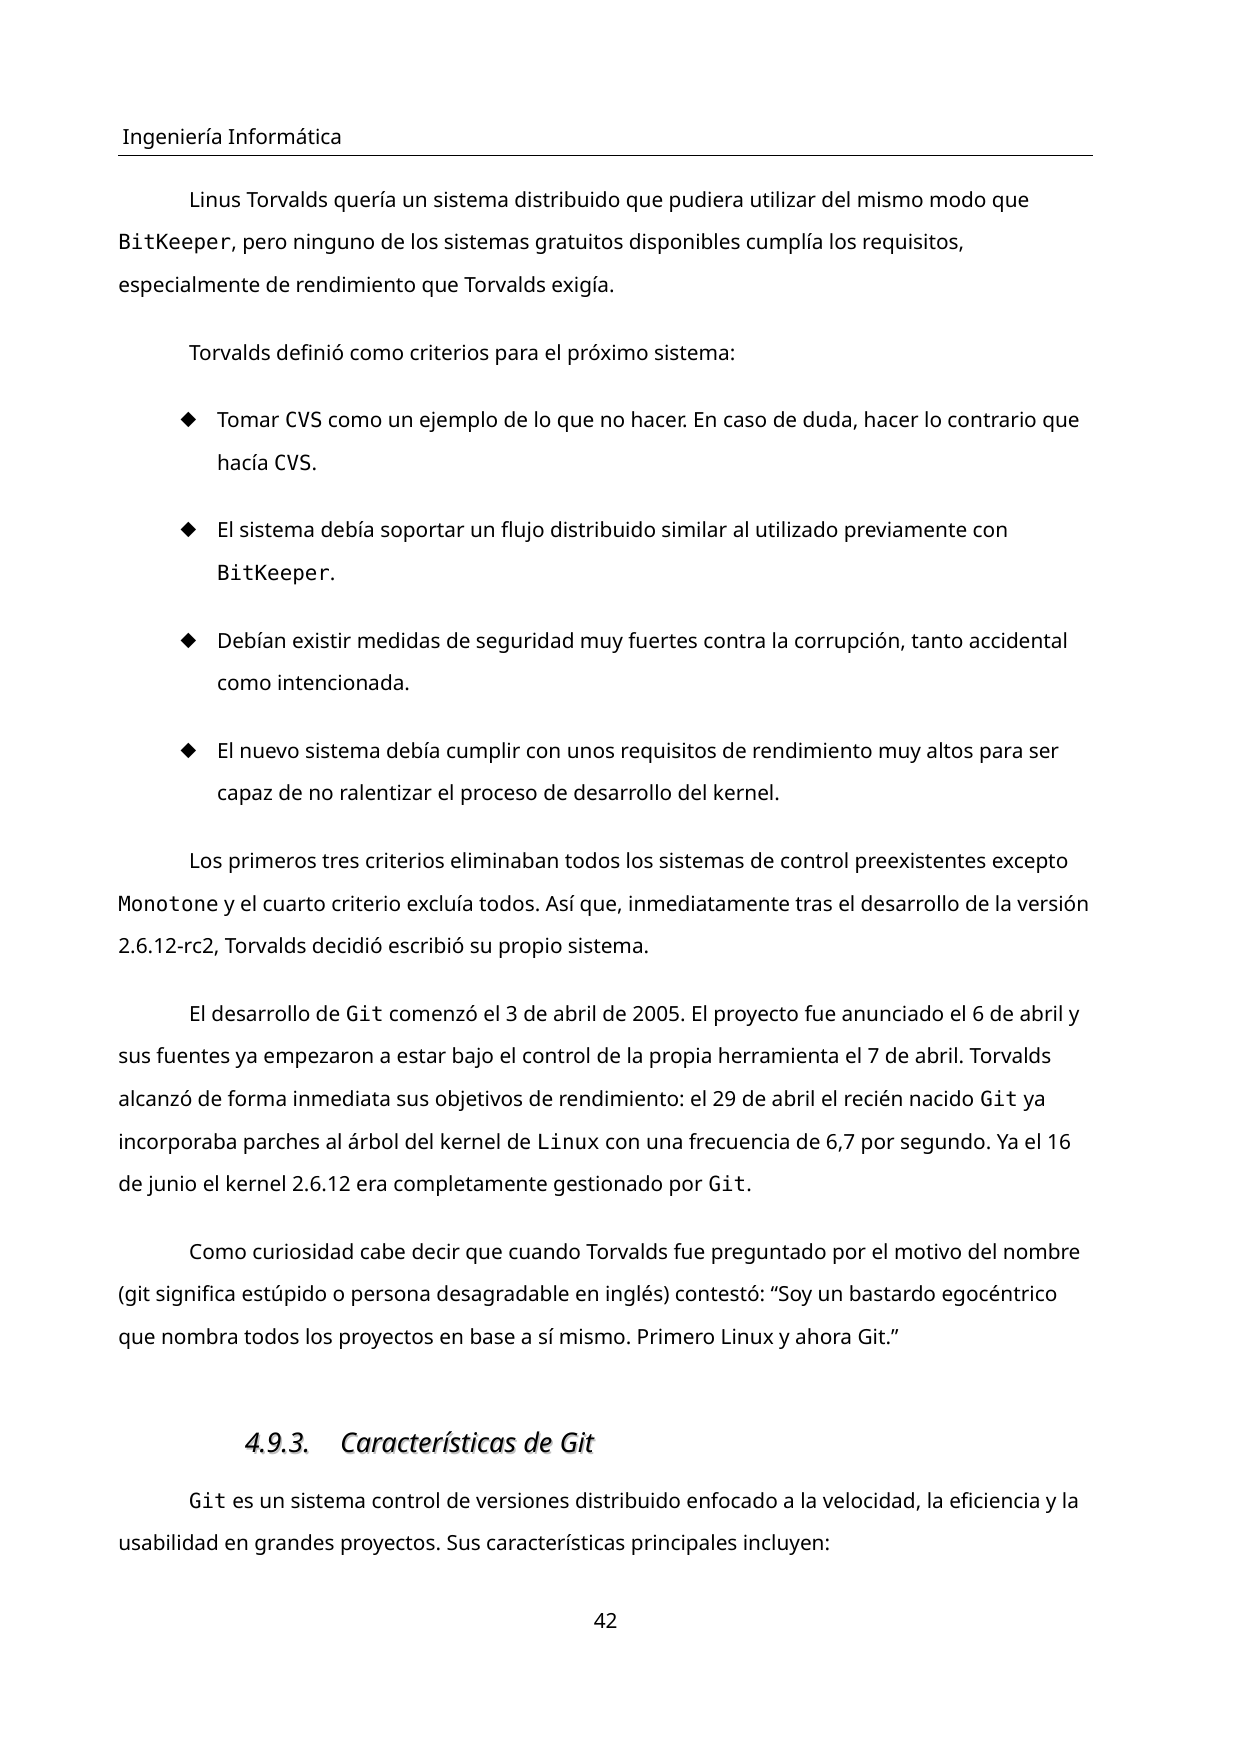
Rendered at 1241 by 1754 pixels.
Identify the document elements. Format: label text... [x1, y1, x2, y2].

text Los primeros tres criterios eliminaban todos los sistemas de control preexistentes excepto Monotone y el cuarto criterio excluía todos. Así que, inmediatamente tras el desarrollo de la versión 2.6.12-rc2, Torvalds decidió escribió su propio sistema. [118, 846, 1093, 960]
list El sistema debía soportar un flujo distribuido similar al utilizado previamente con BitKeeper. [179, 516, 1093, 587]
text Git es un sistema control de versiones distribuido enfocado a la velocidad, la eficiencia y la usabilidad en grandes proyectos. Sus características principales incluyen: [118, 1486, 1093, 1557]
text El desarrollo de Git comenzó el 3 de abril de 2005. El proyecto fue anunciado el 6 de abril y sus fuentes ya empezaron a estar bajo el control de la propia herramienta el 7 de abril. Torvalds alcanzó de forma inmediata sus objetivos de rendimiento: el 29 de abril el recién nacido Git ya incorporaba parches al árbol del kernel de Linux con una frecuencia de 6,7 por segundo. Ya el 16 de junio el kernel 2.6.12 era completamente gestionado por Git. [118, 999, 1093, 1198]
text Linus Torvalds quería un sistema distribuido que pudiera utilizar del mismo modo que BitKeeper, pero ninguno de los sistemas gratuitos disponibles cumplía los requisitos, especialmente de rendimiento que Torvalds exigía. [118, 185, 1093, 298]
text Torvalds definió como criterios para el próximo sistema: [118, 338, 1093, 366]
list Debían existir medidas de seguridad muy fuertes contra la corrupción, tanto accidental como intencionada. [179, 626, 1093, 697]
list El nuevo sistema debía cumplir con unos requisitos de rendimiento muy altos para ser capaz de no ralentizar el proceso de desarrollo del kernel. [179, 736, 1093, 807]
subtitle Características de Git [310, 1424, 1093, 1461]
text Como curiosidad cabe decir que cuando Torvalds fue preguntado por el motivo del nombre (git significa estúpido o persona desagradable en inglés) contestó: “Soy un bastardo egocéntrico que nombra todos los proyectos en base a sí mismo. Primero Linux y ahora Git.” [118, 1237, 1093, 1351]
list Tomar CVS como un ejemplo de lo que no hacer. En caso de duda, hacer lo contrario que hacía CVS. [179, 405, 1093, 476]
